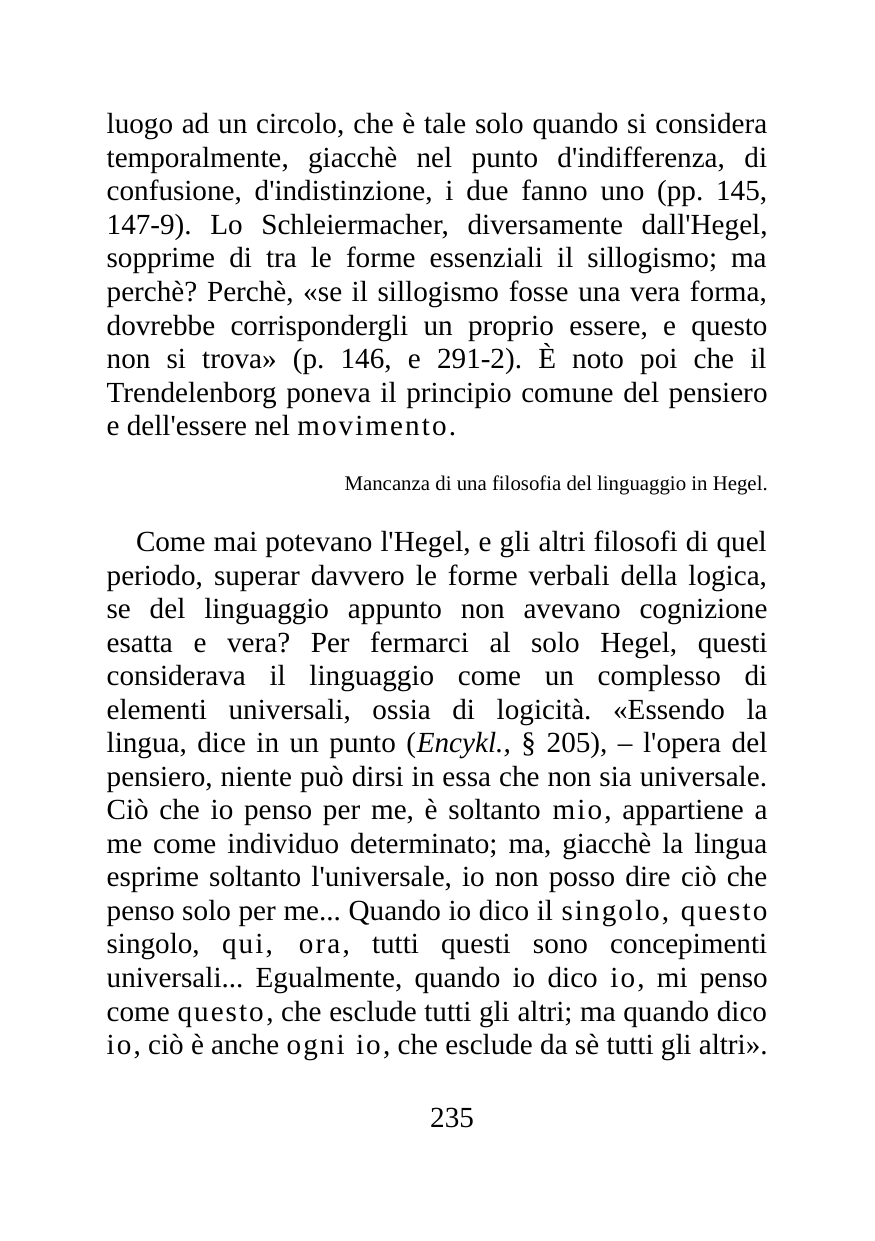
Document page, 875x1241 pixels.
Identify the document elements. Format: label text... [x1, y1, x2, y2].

text luogo ad un circolo, che è tale solo quando si considera temporalmente, giacchè nel punto d'indifferenza, di confusione, d'indistinzione, i due fanno uno (pp. 145, 147-9). Lo Schleiermacher, diversamente dall'Hegel, sopprime di tra le forme essenziali il sillogismo; ma perchè? Perchè, «se il sillogismo fosse una vera forma, dovrebbe corrispondergli un proprio essere, e questo non si trova» (p. 146, e 291-2). È noto poi che il Trendelenborg poneva il principio comune del pensiero e dell'essere nel movimento. [106, 106, 768, 442]
text Come mai potevano l'Hegel, e gli altri filosofi di quel periodo, superar davvero le forme verbali della logica, se del linguaggio appunto non avevano cognizione esatta e vera? Per fermarci al solo Hegel, questi considerava il linguaggio come un complesso di elementi universali, ossia di logicità. «Essendo la lingua, dice in un punto (Encykl., § 205), ‒ l'opera del pensiero, niente può dirsi in essa che non sia universale. Ciò che io penso per me, è soltanto mio, appartiene a me come individuo determinato; ma, giacchè la lingua esprime soltanto l'universale, io non posso dire ciò che penso solo per me... Quando io dico il singolo, questo singolo, qui, ora, tutti questi sono concepimenti universali... Egualmente, quando io dico io, mi penso come questo, che esclude tutti gli altri; ma quando dico io, ciò è anche ogni io, che esclude da sè tutti gli altri». [106, 524, 768, 1061]
text Mancanza di una filosofia del linguaggio in Hegel. [106, 471, 768, 495]
